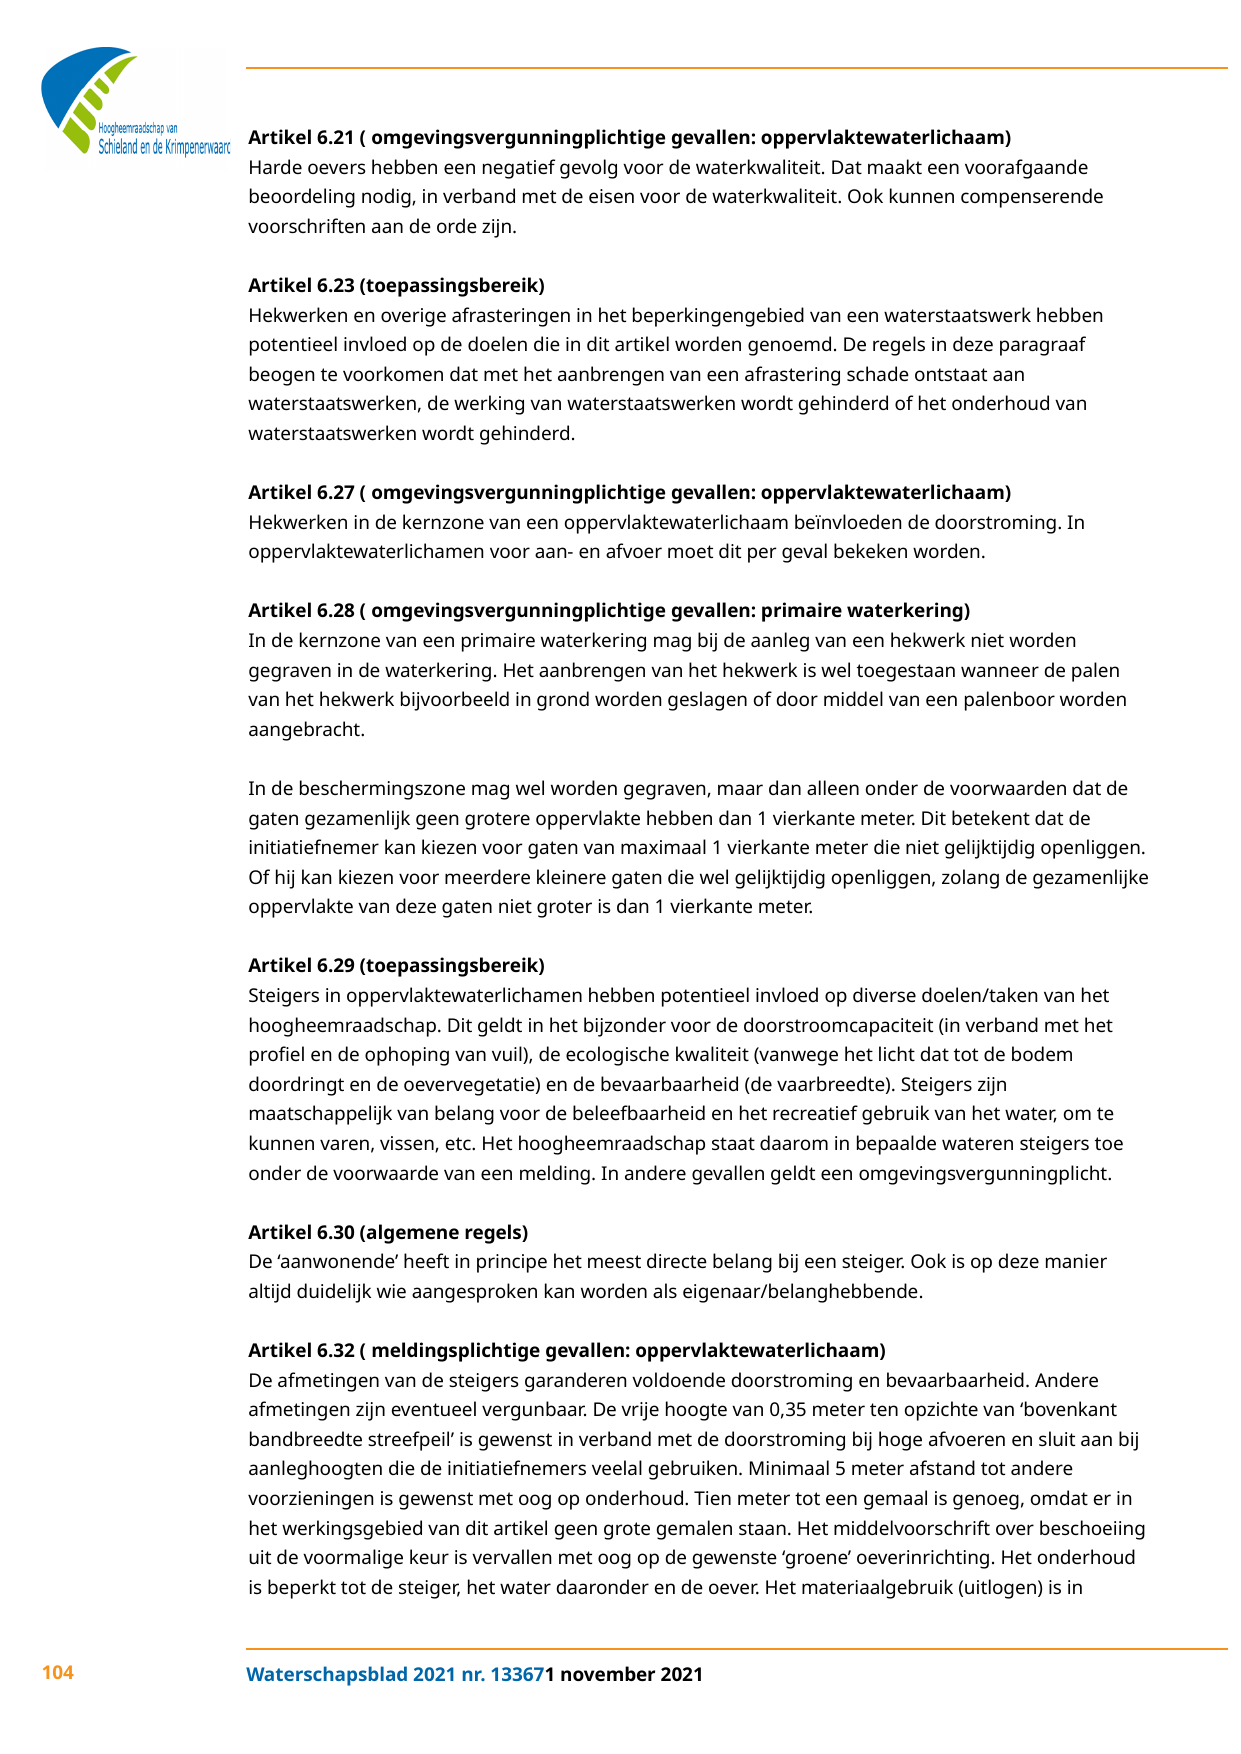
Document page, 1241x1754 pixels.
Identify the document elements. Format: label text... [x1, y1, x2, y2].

text Artikel 6.30 (algemene regels) [248, 1219, 1152, 1245]
picture [41, 47, 231, 172]
text In de kernzone van een primaire waterkering mag bij de aanleg van een hekwerk niet worden gegraven in de waterkering. Het aanbrengen van het hekwerk is wel toegestaan wanneer de palen van het hekwerk bijvoorbeeld in grond worden geslagen of door middel van een palenboor worden aangebracht. [248, 627, 1152, 742]
text Artikel 6.29 (toepassingsbereik) [248, 953, 1152, 978]
text In de beschermingszone mag wel worden gegraven, maar dan alleen onder de voorwaarden dat de gaten gezamenlijk geen grotere oppervlakte hebben dan 1 vierkante meter. Dit betekent dat de initiatiefnemer kan kiezen voor gaten van maximaal 1 vierkante meter die niet gelijktijdig openliggen. Of hij kan kiezen voor meerdere kleinere gaten die wel gelijktijdig openliggen, zolang de gezamenlijke oppervlakte van deze gaten niet groter is dan 1 vierkante meter. [248, 775, 1152, 919]
text Artikel 6.32 ( meldingsplichtige gevallen: oppervlaktewaterlichaam) [248, 1337, 1152, 1363]
text Artikel 6.28 ( omgevingsvergunningplichtige gevallen: primaire waterkering) [248, 598, 1152, 623]
text Hekwerken in de kernzone van een oppervlaktewaterlichaam beïnvloeden de doorstroming. In oppervlaktewaterlichamen voor aan- en afvoer moet dit per geval bekeken worden. [248, 509, 1152, 564]
text Steigers in oppervlaktewaterlichamen hebben potentieel invloed op diverse doelen/taken van het hoogheemraadschap. Dit geldt in het bijzonder voor de doorstroomcapaciteit (in verband met het profiel en de ophoping van vuil), de ecologische kwaliteit (vanwege het licht dat tot de bodem doordringt en de oevervegetatie) en de bevaarbaarheid (de vaarbreedte). Steigers zijn maatschappelijk van belang voor de beleefbaarheid en het recreatief gebruik van het water, om te kunnen varen, vissen, etc. Het hoogheemraadschap staat daarom in bepaalde wateren steigers toe onder de voorwaarde van een melding. In andere gevallen geldt een omgevingsvergunningplicht. [248, 982, 1152, 1186]
text Harde oevers hebben een negatief gevolg voor de waterkwaliteit. Dat maakt een voorafgaande beoordeling nodig, in verband met de eisen voor de waterkwaliteit. Ook kunnen compenserende voorschriften aan de orde zijn. [248, 154, 1152, 239]
text Artikel 6.23 (toepassingsbereik) [248, 272, 1152, 298]
text Artikel 6.27 ( omgevingsvergunningplichtige gevallen: oppervlaktewaterlichaam) [248, 479, 1152, 505]
text De ‘aanwonende’ heeft in principe het meest directe belang bij een steiger. Ook is op deze manier altijd duidelijk wie aangesproken kan worden als eigenaar/belanghebbende. [248, 1248, 1152, 1304]
text De afmetingen van de steigers garanderen voldoende doorstroming en bevaarbaarheid. Andere afmetingen zijn eventueel vergunbaar. De vrije hoogte van 0,35 meter ten opzichte van ‘bovenkant bandbreedte streefpeil’ is gewenst in verband met de doorstroming bij hoge afvoeren en sluit aan bij aanleghoogten die de initiatiefnemers veelal gebruiken. Minimaal 5 meter afstand tot andere voorzieningen is gewenst met oog op onderhoud. Tien meter tot een gemaal is genoeg, omdat er in het werkingsgebied van dit artikel geen grote gemalen staan. Het middelvoorschrift over beschoeiing uit de voormalige keur is vervallen met oog op de gewenste ‘groene’ oeverinrichting. Het onderhoud is beperkt tot de steiger, het water daaronder en de oever. Het materiaalgebruik (uitlogen) is in [248, 1367, 1152, 1600]
text Artikel 6.21 ( omgevingsvergunningplichtige gevallen: oppervlaktewaterlichaam) [248, 124, 1152, 150]
text Hekwerken en overige afrasteringen in het beperkingengebied van een waterstaatswerk hebben potentieel invloed op de doelen die in dit artikel worden genoemd. De regels in deze paragraaf beogen te voorkomen dat met het aanbrengen van een afrastering schade ontstaat aan waterstaatswerken, de werking van waterstaatswerken wordt gehinderd of het onderhoud van waterstaatswerken wordt gehinderd. [248, 302, 1152, 446]
